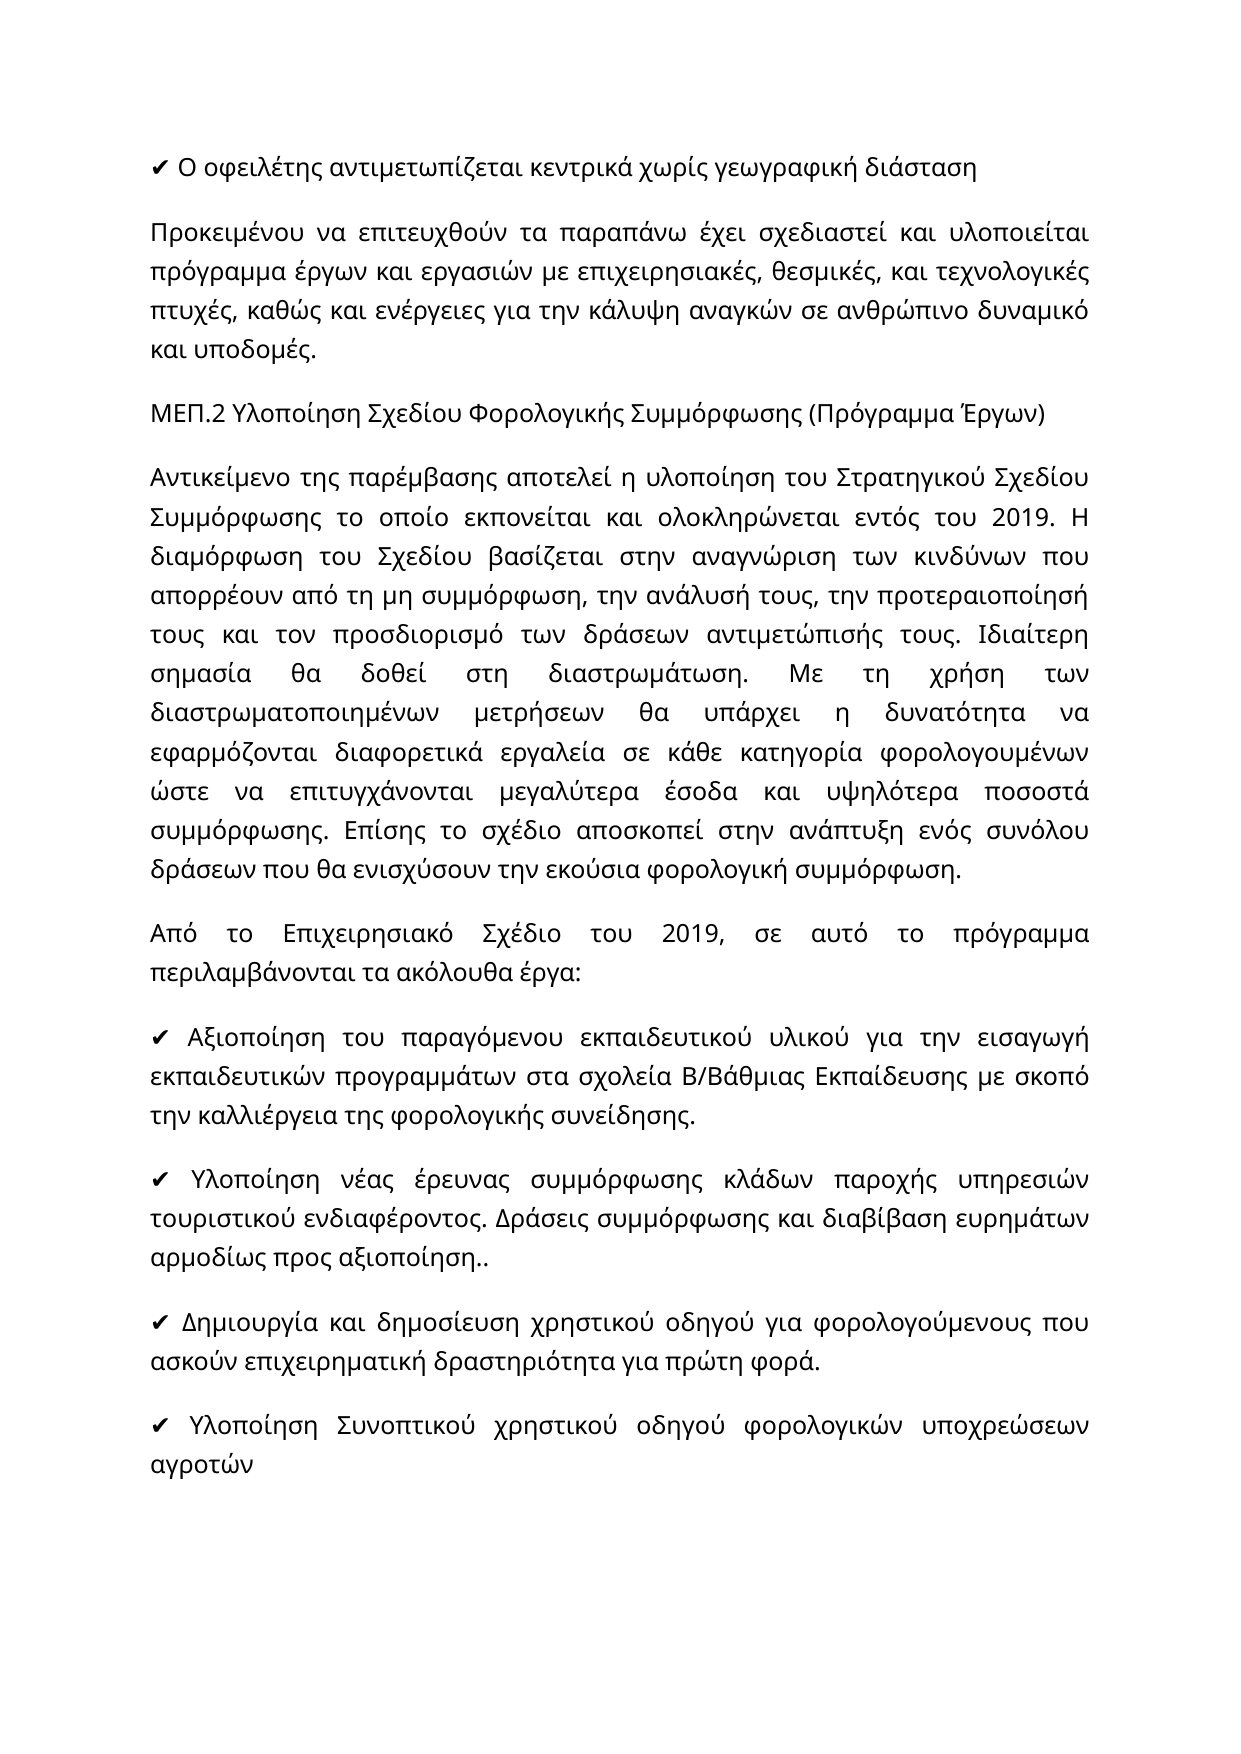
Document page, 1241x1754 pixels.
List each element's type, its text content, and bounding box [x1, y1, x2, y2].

text Προκειμένου να επιτευχθούν τα παραπάνω έχει σχεδιαστεί και υλοποιείται πρόγραμμα έργων και εργασιών με επιχειρησιακές, θεσμικές, και τεχνολογικές πτυχές, καθώς και ενέργειες για την κάλυψη αναγκών σε ανθρώπινο δυναμικό και υποδομές. [150, 214, 1090, 366]
text ✔ Αξιοποίηση του παραγόμενου εκπαιδευτικού υλικού για την εισαγωγή εκπαιδευτικών προγραμμάτων στα σχολεία Β/Βάθμιας Εκπαίδευσης με σκοπό την καλλιέργεια της φορολογικής συνείδησης. [150, 1019, 1090, 1132]
text ✔ Δημιουργία και δημοσίευση χρηστικού οδηγού για φορολογούμενους που ασκούν επιχειρηματική δραστηριότητα για πρώτη φορά. [150, 1304, 1090, 1377]
text Αντικείμενο της παρέμβασης αποτελεί η υλοποίηση του Στρατηγικού Σχεδίου Συμμόρφωσης το οποίο εκπονείται και ολοκληρώνεται εντός του 2019. Η διαμόρφωση του Σχεδίου βασίζεται στην αναγνώριση των κινδύνων που απορρέουν από τη μη συμμόρφωση, την ανάλυσή τους, την προτεραιοποίησή τους και τον προσδιορισμό των δράσεων αντιμετώπισής τους. Ιδιαίτερη σημασία θα δοθεί στη διαστρωμάτωση. Με τη χρήση των διαστρωματοποιημένων μετρήσεων θα υπάρχει η δυνατότητα να εφαρμόζονται διαφορετικά εργαλεία σε κάθε κατηγορία φορολογουμένων ώστε να επιτυγχάνονται μεγαλύτερα έσοδα και υψηλότερα ποσοστά συμμόρφωσης. Επίσης το σχέδιο αποσκοπεί στην ανάπτυξη ενός συνόλου δράσεων που θα ενισχύσουν την εκούσια φορολογική συμμόρφωση. [150, 460, 1090, 886]
text ✔ Υλοποίηση νέας έρευνας συμμόρφωσης κλάδων παροχής υπηρεσιών τουριστικού ενδιαφέροντος. Δράσεις συμμόρφωσης και διαβίβαση ευρημάτων αρμοδίως προς αξιοποίηση.. [150, 1162, 1090, 1274]
text ✔ Υλοποίηση Συνοπτικού χρηστικού οδηγού φορολογικών υποχρεώσεων αγροτών [150, 1407, 1090, 1481]
text Από το Επιχειρησιακό Σχέδιο του 2019, σε αυτό το πρόγραμμα περιλαμβάνονται τα ακόλουθα έργα: [150, 916, 1090, 989]
text ΜΕΠ.2 Υλοποίηση Σχεδίου Φορολογικής Συμμόρφωσης (Πρόγραμμα Έργων) [150, 396, 1090, 430]
text ✔ Ο οφειλέτης αντιμετωπίζεται κεντρικά χωρίς γεωγραφική διάσταση [150, 150, 1090, 184]
